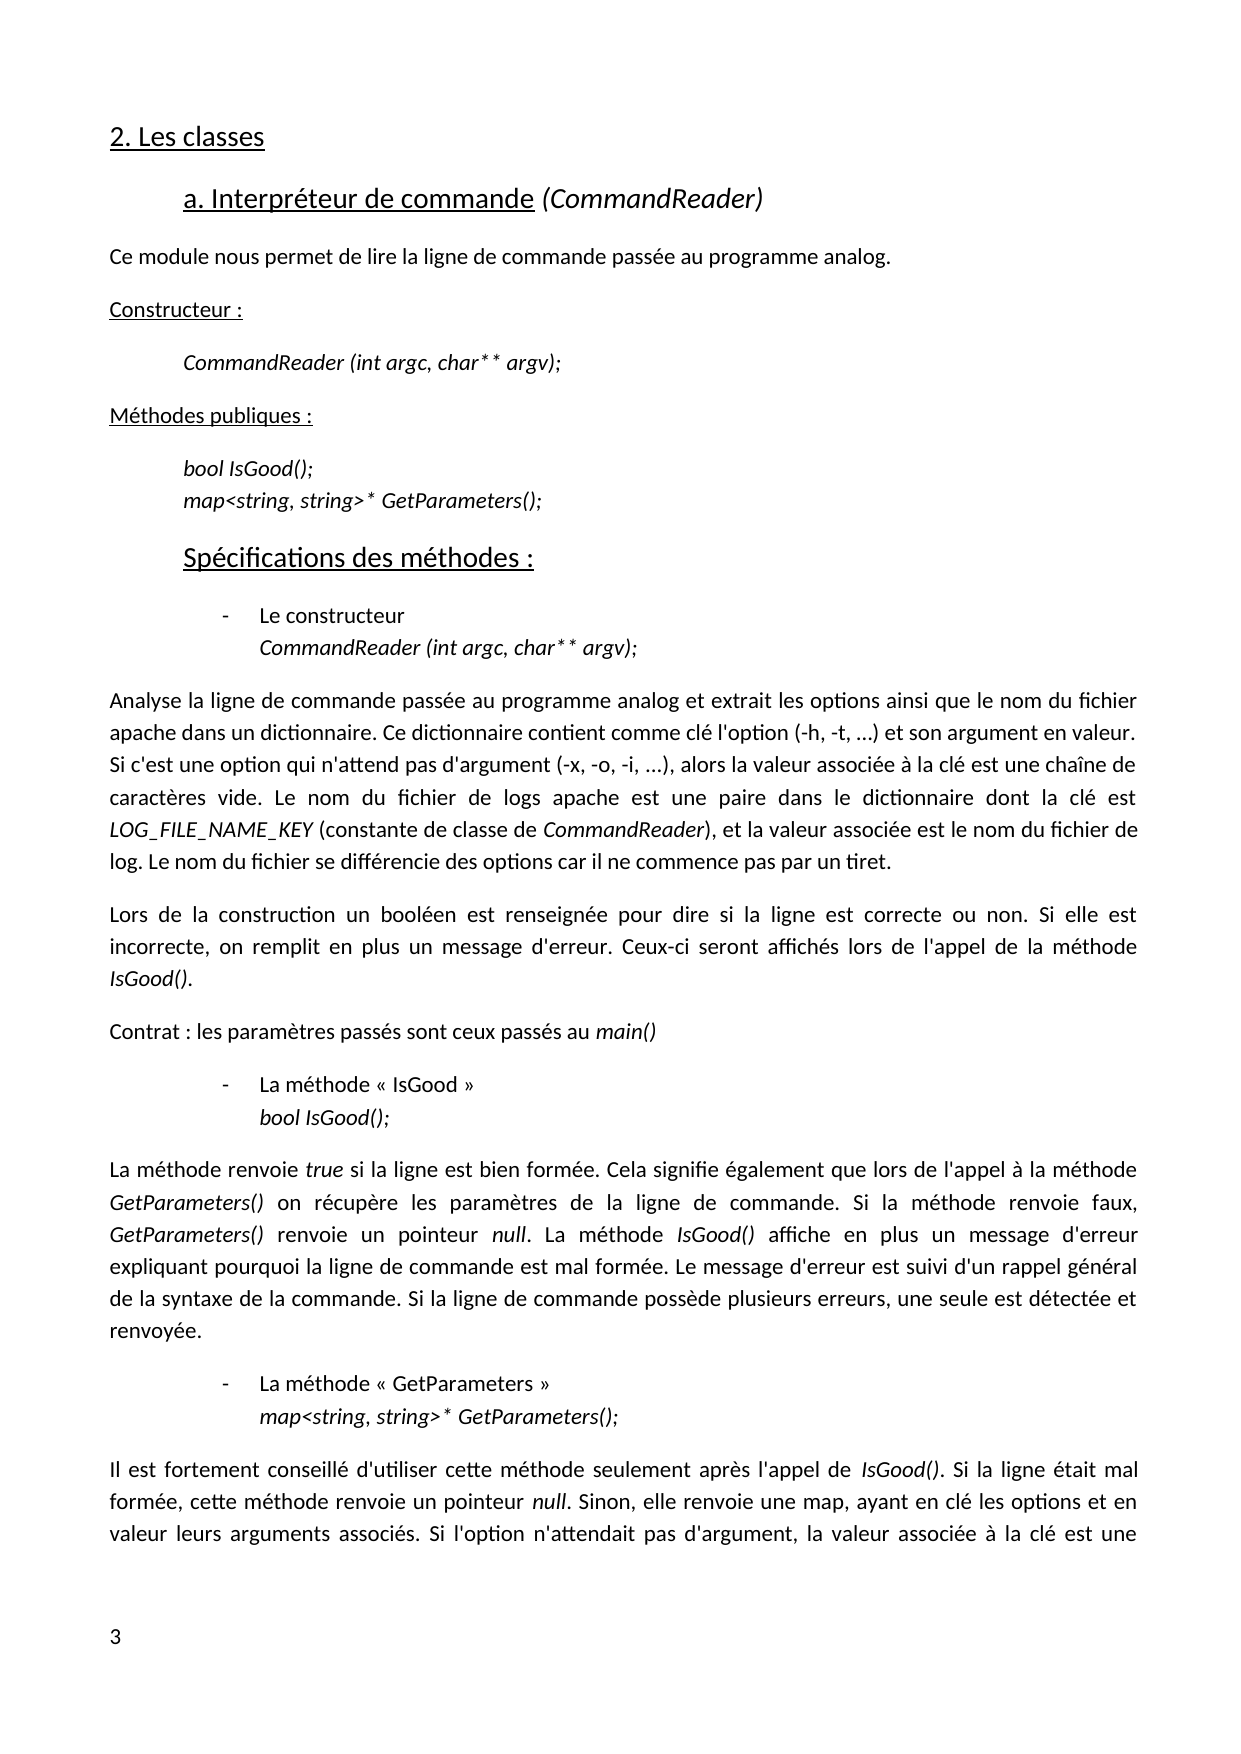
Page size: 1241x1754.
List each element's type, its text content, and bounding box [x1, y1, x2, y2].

text La méthode renvoie true si la ligne est bien formée. Cela signifie également que lors de l'appel à la méthode GetParameters() on récupère les paramètres de la ligne de commande. Si la méthode renvoie faux, GetParameters() renvoie un pointeur null. La méthode IsGood() affiche en plus un message d'erreur expliquant pourquoi la ligne de commande est mal formée. Le message d'erreur est suivi d'un rappel général de la syntaxe de la commande. Si la ligne de commande possède plusieurs erreurs, une seule est détectée et renvoyée. [109, 1156, 1139, 1344]
list La méthode « GetParameters » map<string, string>* GetParameters(); [222, 1369, 1139, 1430]
text Spécifications des méthodes : [109, 539, 1139, 575]
text Méthodes publiques : [109, 401, 1139, 429]
text bool IsGood(); map<string, string>* GetParameters(); [109, 454, 1139, 514]
text Ce module nous permet de lire la ligne de commande passée au programme analog. [109, 242, 1139, 270]
list Le constructeur CommandReader (int argc, char** argv); [222, 601, 1139, 661]
text Lors de la construction un booléen est renseignée pour dire si la ligne est correcte ou non. Si elle est incorrecte, on remplit en plus un message d'erreur. Ceux-ci seront affichés lors de l'appel de la méthode IsGood(). [109, 900, 1139, 992]
text CommandReader (int argc, char** argv); [109, 348, 1139, 376]
text 2. Les classes [109, 118, 1139, 154]
text a. Interpréteur de commande (CommandReader) [109, 180, 1139, 216]
text Analyse la ligne de commande passée au programme analog et extrait les options ainsi que le nom du fichier apache dans un dictionnaire. Ce dictionnaire contient comme clé l'option (-h, -t, …) et son argument en valeur. Si c'est une option qui n'attend pas d'argument (-x, -o, -i, ...), alors la valeur associée à la clé est une chaîne de caractères vide. Le nom du fichier de logs apache est une paire dans le dictionnaire dont la clé est LOG_FILE_NAME_KEY (constante de classe de CommandReader), et la valeur associée est le nom du fichier de log. Le nom du fichier se différencie des options car il ne commence pas par un tiret. [109, 686, 1139, 875]
text Contrat : les paramètres passés sont ceux passés au main() [109, 1017, 1139, 1045]
list La méthode « IsGood » bool IsGood(); [222, 1070, 1139, 1131]
text Constructeur : [109, 295, 1139, 323]
text Il est fortement conseillé d'utiliser cette méthode seulement après l'appel de IsGood(). Si la ligne était mal formée, cette méthode renvoie un pointeur null. Sinon, elle renvoie une map, ayant en clé les options et en valeur leurs arguments associés. Si l'option n'attendait pas d'argument, la valeur associée à la clé est une [109, 1455, 1139, 1547]
